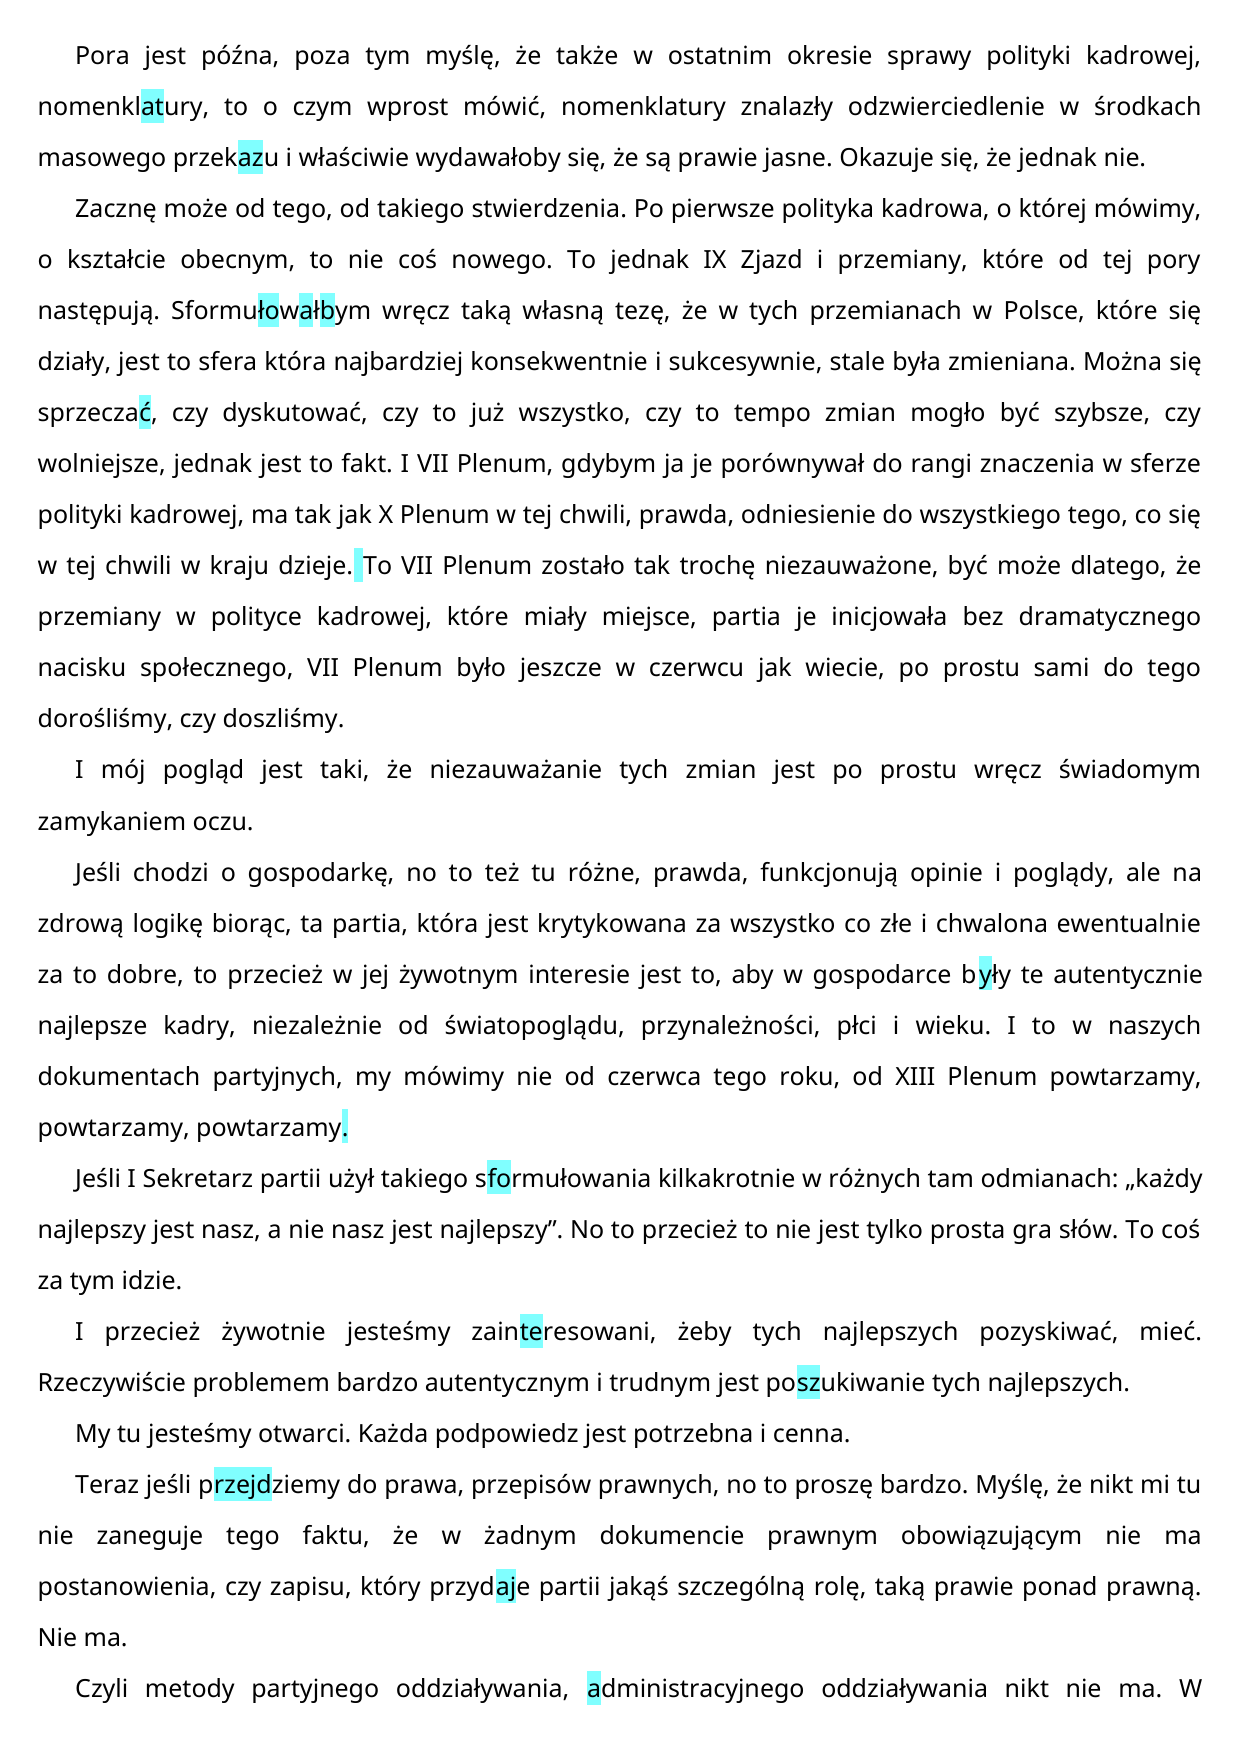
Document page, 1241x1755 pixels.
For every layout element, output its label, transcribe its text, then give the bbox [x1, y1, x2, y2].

text Czyli metody partyjnego oddziaływania, administracyjnego oddziaływania nikt nie ma. W [37, 1671, 1203, 1705]
text Pora jest późna, poza tym myślę, że także w ostatnim okresie sprawy polityki kadrowej, nomenklatury, to o czym wprost mówić, nomenklatury znalazły odzwierciedlenie w środkach masowego przekazu i właściwie wydawałoby się, że są prawie jasne. Okazuje się, że jednak nie. [37, 37, 1203, 174]
text I przecież żywotnie jesteśmy zainteresowani, żeby tych najlepszych pozyskiwać, mieć. Rzeczywiście problemem bardzo autentycznym i trudnym jest poszukiwanie tych najlepszych. [37, 1313, 1203, 1399]
text My tu jesteśmy otwarci. Każda podpowiedz jest potrzebna i cenna. [37, 1416, 1203, 1450]
text Teraz jeśli przejdziemy do prawa, przepisów prawnych, no to proszę bardzo. Myślę, że nikt mi tu nie zaneguje tego faktu, że w żadnym dokumencie prawnym obowiązującym nie ma postanowienia, czy zapisu, który przydaje partii jakąś szczególną rolę, taką prawie ponad prawną. Nie ma. [37, 1467, 1203, 1654]
text Jeśli chodzi o gospodarkę, no to też tu różne, prawda, funkcjonują opinie i poglądy, ale na zdrową logikę biorąc, ta partia, która jest krytykowana za wszystko co złe i chwalona ewentualnie za to dobre, to przecież w jej żywotnym interesie jest to, aby w gospodarce były te autentycznie najlepsze kadry, niezależnie od światopoglądu, przynależności, płci i wieku. I to w naszych dokumentach partyjnych, my mówimy nie od czerwca tego roku, od XIII Plenum powtarzamy, powtarzamy, powtarzamy. [37, 854, 1203, 1143]
text Zacznę może od tego, od takiego stwierdzenia. Po pierwsze polityka kadrowa, o której mówimy, o kształcie obecnym, to nie coś nowego. To jednak IX Zjazd i przemiany, które od tej pory następują. Sformułowałbym wręcz taką własną tezę, że w tych przemianach w Polsce, które się działy, jest to sfera która najbardziej konsekwentnie i sukcesywnie, stale była zmieniana. Można się sprzeczać, czy dyskutować, czy to już wszystko, czy to tempo zmian mogło być szybsze, czy wolniejsze, jednak jest to fakt. I VII Plenum, gdybym ja je porównywał do rangi znaczenia w sferze polityki kadrowej, ma tak jak X Plenum w tej chwili, prawda, odniesienie do wszystkiego tego, co się w tej chwili w kraju dzieje. To VII Plenum zostało tak trochę niezauważone, być może dlatego, że przemiany w polityce kadrowej, które miały miejsce, partia je inicjowała bez dramatycznego nacisku społecznego, VII Plenum było jeszcze w czerwcu jak wiecie, po prostu sami do tego dorośliśmy, czy doszliśmy. [37, 191, 1203, 735]
text I mój pogląd jest taki, że niezauważanie tych zmian jest po prostu wręcz świadomym zamykaniem oczu. [37, 752, 1203, 837]
text Jeśli I Sekretarz partii użył takiego sformułowania kilkakrotnie w różnych tam odmianach: „każdy najlepszy jest nasz, a nie nasz jest najlepszy”. No to przecież to nie jest tylko prosta gra słów. To coś za tym idzie. [37, 1160, 1203, 1297]
